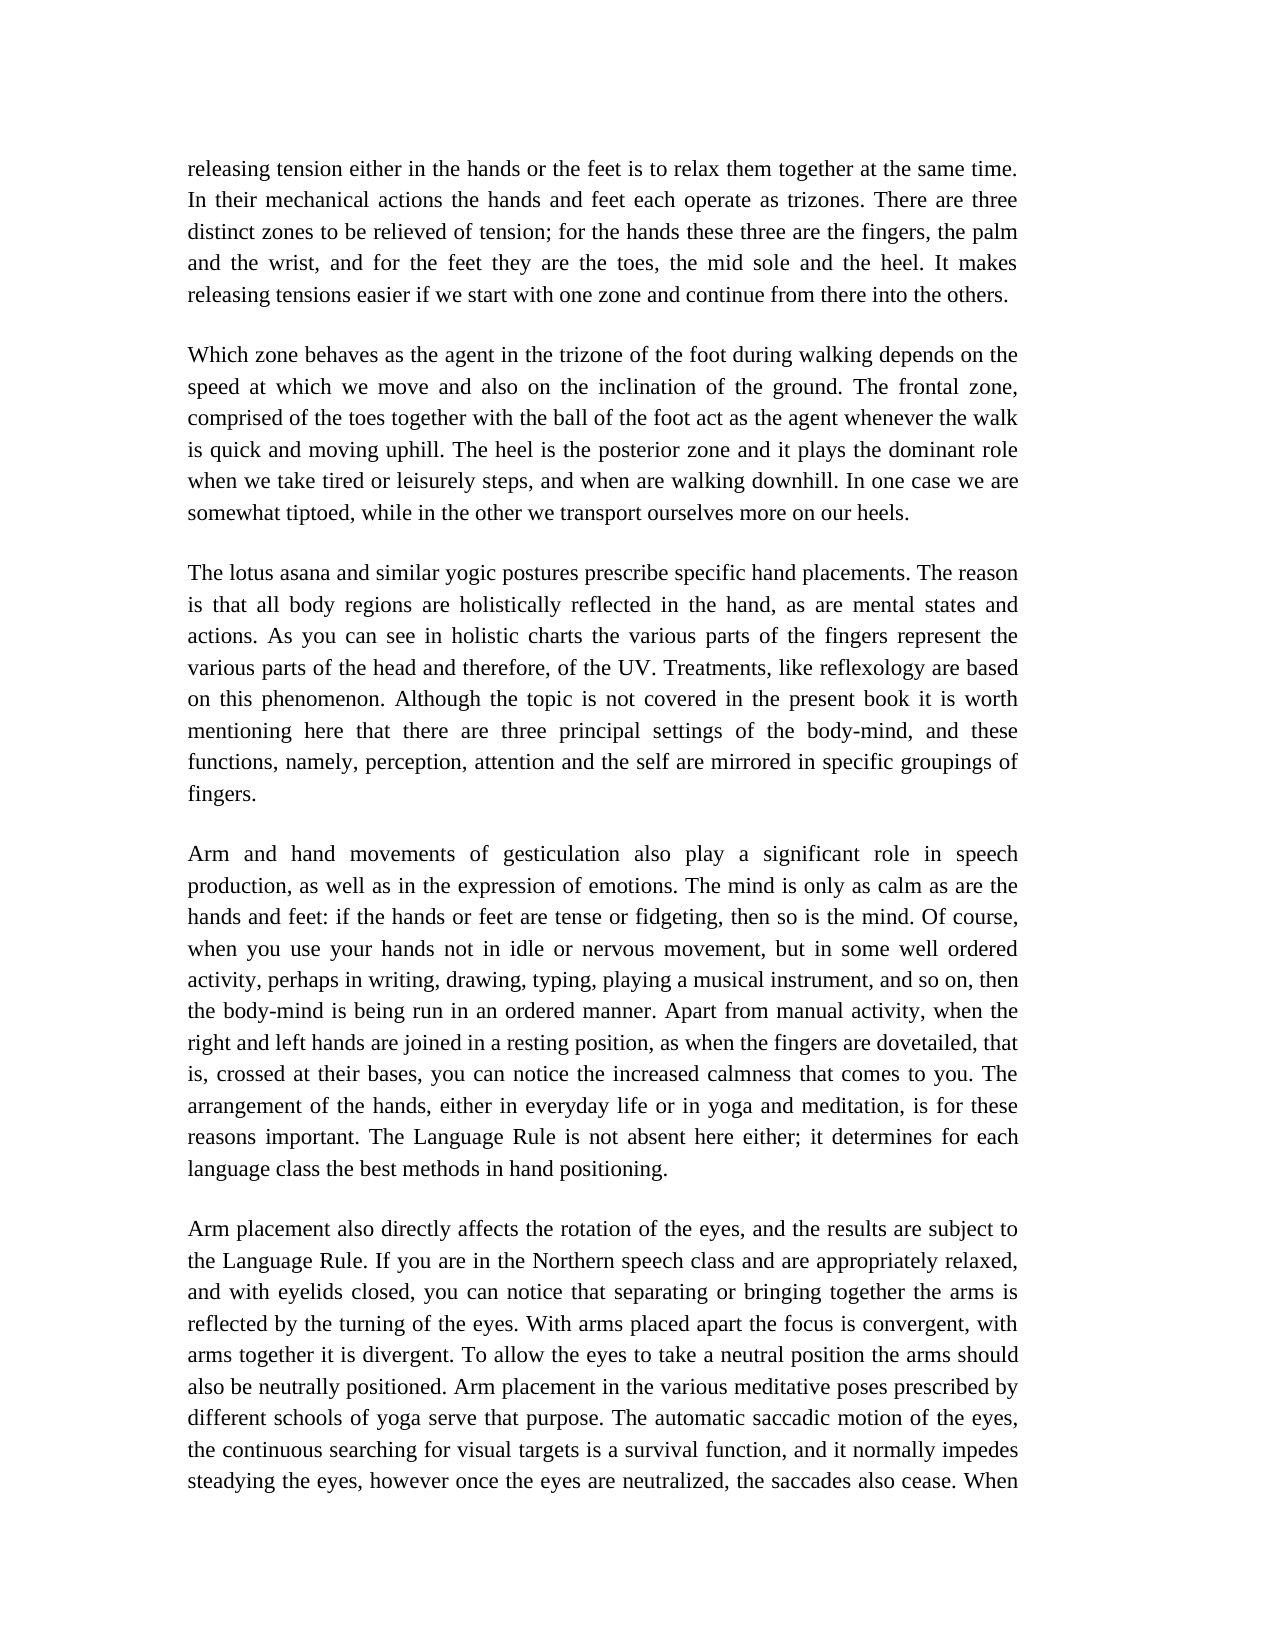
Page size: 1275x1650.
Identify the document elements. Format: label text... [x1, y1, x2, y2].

text releasing tension either in the hands or the feet is to relax them together at the same time. In their mechanical actions the hands and feet each operate as trizones. There are three distinct zones to be relieved of tension; for the hands these three are the fingers, the palm and the wrist, and for the feet they are the toes, the mid sole and the heel. It makes releasing tensions easier if we start with one zone and continue from there into the others. [187, 150, 1020, 307]
text Which zone behaves as the agent in the trizone of the foot during walking depends on the speed at which we move and also on the inclination of the ground. The frontal zone, comprised of the toes together with the ball of the foot act as the agent whenever the walk is quick and moving uphill. The heel is the posterior zone and it plays the dominant role when we take tired or leisurely steps, and when are walking downhill. In one case we are somewhat tiptoed, while in the other we transport ourselves more on our heels. [187, 336, 1020, 525]
text Arm placement also directly affects the rotation of the eyes, and the results are subject to the Language Rule. If you are in the Northern speech class and are appropriately relaxed, and with eyelids closed, you can notice that separating or bringing together the arms is reflected by the turning of the eyes. With arms placed apart the focus is convergent, with arms together it is divergent. To allow the eyes to take a neutral position the arms should also be neutrally positioned. Arm placement in the various meditative poses prescribed by different schools of yoga serve that purpose. The automatic saccadic motion of the eyes, the continuous searching for visual targets is a survival function, and it normally impedes steadying the eyes, however once the eyes are neutralized, the saccades also cease. When [187, 1210, 1020, 1493]
text Arm and hand movements of gesticulation also play a significant role in speech production, as well as in the expression of emotions. The mind is only as calm as are the hands and feet: if the hands or feet are tense or fidgeting, then so is the mind. Of course, when you use your hands not in idle or nervous movement, but in some well ordered activity, perhaps in writing, drawing, typing, playing a musical instrument, and so on, then the body-mind is being run in an ordered manner. Apart from manual activity, when the right and left hands are joined in a resting position, as when the fingers are dovetailed, that is, crossed at their bases, you can notice the increased calmness that comes to you. The arrangement of the hands, either in everyday life or in yoga and meditation, is for these reasons important. The Language Rule is not absent here either; it determines for each language class the best methods in hand positioning. [187, 835, 1020, 1181]
text The lotus asana and similar yogic postures prescribe specific hand placements. The reason is that all body regions are holistically reflected in the hand, as are mental states and actions. As you can see in holistic charts the various parts of the fingers represent the various parts of the head and therefore, of the UV. Treatments, like reflexology are based on this phenomenon. Although the topic is not covered in the present book it is worth mentioning here that there are three principal settings of the body-mind, and these functions, namely, perception, attention and the self are mirrored in specific groupings of fingers. [187, 554, 1020, 806]
